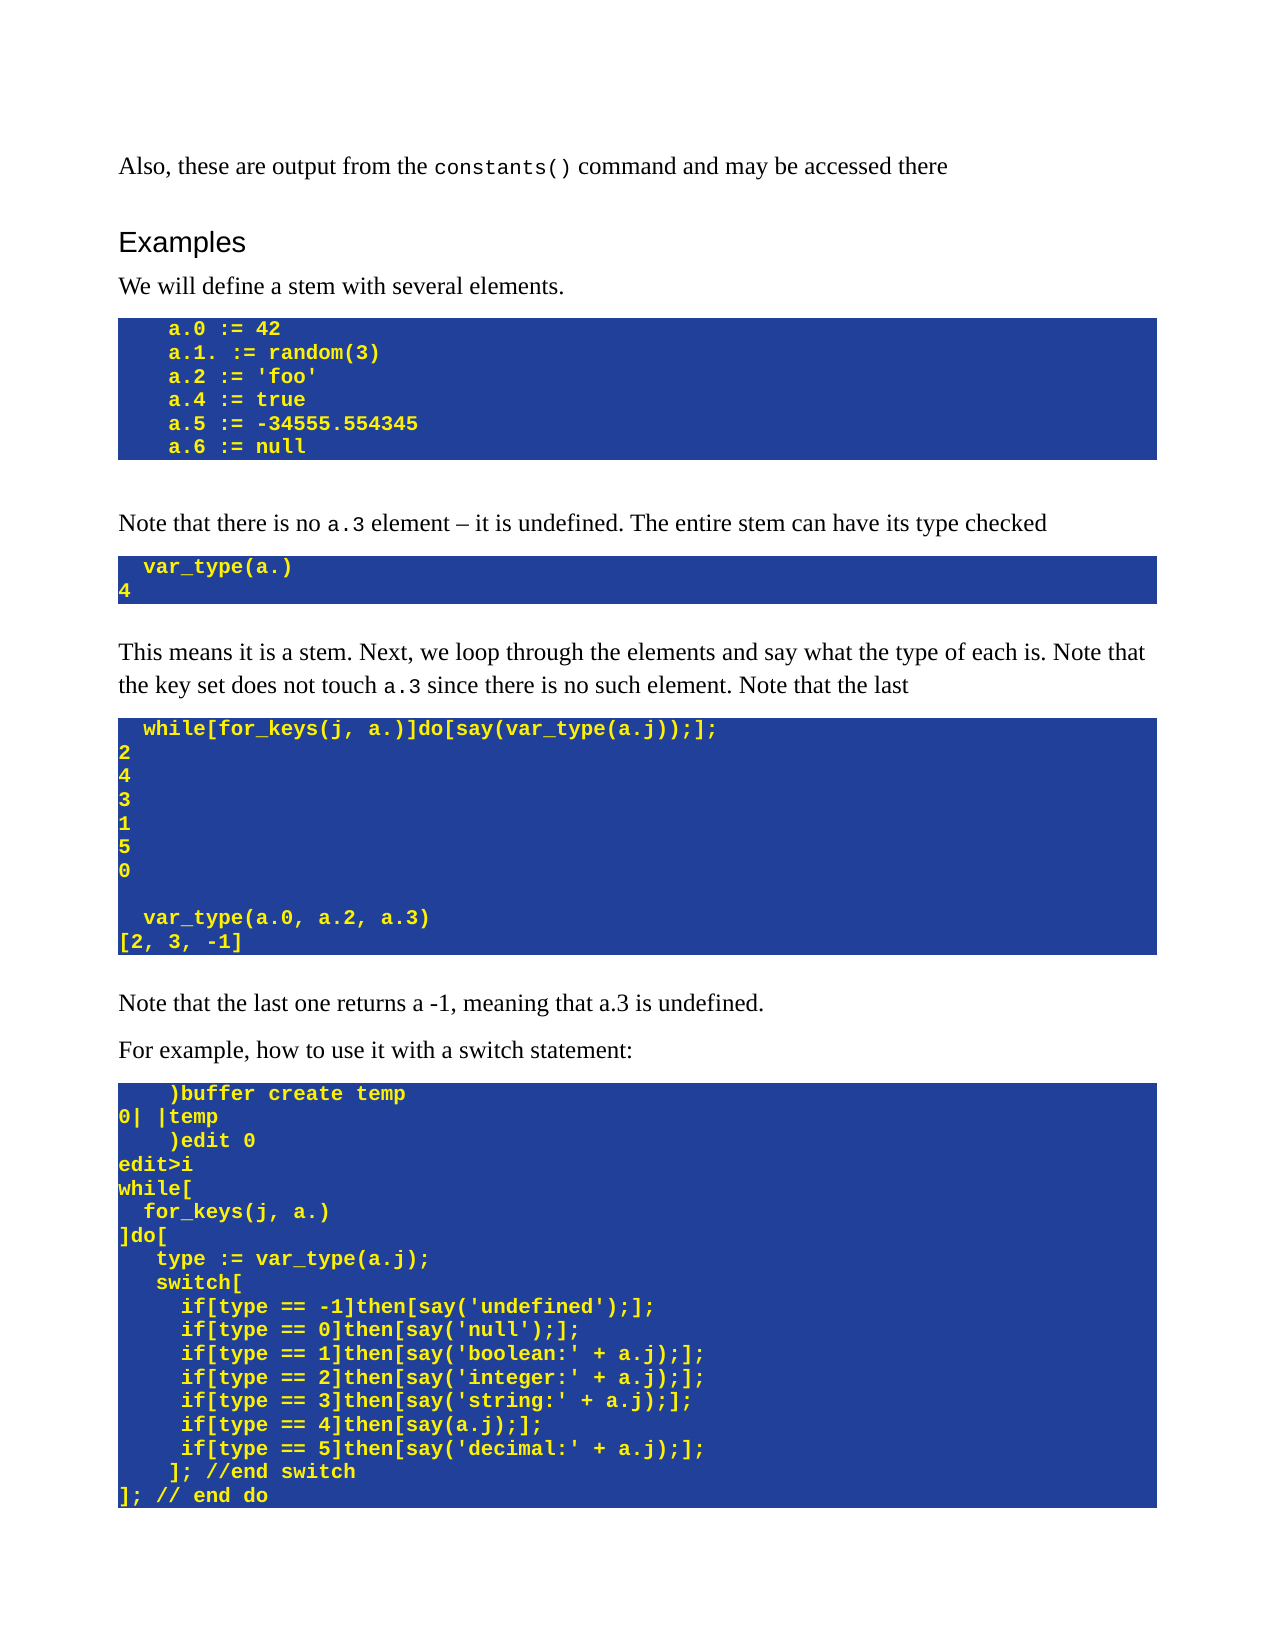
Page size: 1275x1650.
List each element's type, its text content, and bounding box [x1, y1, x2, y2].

text if[type == 4]then[say(a.j);]; [118, 1414, 1157, 1438]
text var_type(a.0, a.2, a.3) [118, 907, 1157, 931]
text if[type == -1]then[say('undefined');]; [118, 1296, 1157, 1319]
text while[for_keys(j, a.)]do[say(var_type(a.j));]; [118, 718, 1157, 742]
text This means it is a stem. Next, we loop through the elements and say what the type of each is. Note that the key set does not touch a.3 since there is no such element. Note that the last [118, 604, 1157, 699]
text ]do[ [118, 1225, 1157, 1248]
text a.2 := 'foo' [118, 366, 1157, 389]
text if[type == 2]then[say('integer:' + a.j);]; [118, 1367, 1157, 1390]
text if[type == 1]then[say('boolean:' + a.j);]; [118, 1343, 1157, 1367]
text 4 [118, 580, 1157, 604]
text switch[ [118, 1272, 1157, 1296]
text 5 [118, 836, 1157, 860]
text We will define a stem with several elements. [118, 271, 1157, 299]
text if[type == 3]then[say('string:' + a.j);]; [118, 1390, 1157, 1414]
text ]; //end switch [118, 1461, 1157, 1485]
text if[type == 0]then[say('null');]; [118, 1319, 1157, 1343]
text if[type == 5]then[say('decimal:' + a.j);]; [118, 1438, 1157, 1461]
text a.0 := 42 [118, 318, 1157, 342]
text a.4 := true [118, 389, 1157, 413]
text [2, 3, -1] [118, 931, 1157, 955]
text 1 [118, 813, 1157, 836]
text a.5 := -34555.554345 [118, 413, 1157, 437]
text a.1. := random(3) [118, 342, 1157, 366]
text a.6 := null [118, 437, 1157, 460]
text Note that there is no a.3 element – it is undefined. The entire stem can have its type checked [118, 508, 1157, 537]
subtitle Examples [118, 225, 1157, 258]
text 2 [118, 742, 1157, 766]
text ]; // end do [118, 1485, 1157, 1508]
text 3 [118, 789, 1157, 813]
text var_type(a.) [118, 556, 1157, 580]
text while[ [118, 1177, 1157, 1201]
text 4 [118, 766, 1157, 789]
text Note that the last one returns a -1, meaning that a.3 is undefined. [118, 955, 1157, 1016]
text )buffer create temp [118, 1083, 1157, 1107]
text 0| |temp [118, 1107, 1157, 1130]
text type := var_type(a.j); [118, 1248, 1157, 1272]
text For example, how to use it with a switch statement: [118, 1035, 1157, 1064]
text for_keys(j, a.) [118, 1201, 1157, 1225]
text 0 [118, 860, 1157, 884]
text edit>i [118, 1154, 1157, 1177]
text )edit 0 [118, 1130, 1157, 1154]
text Also, these are output from the constants() command and may be accessed there [118, 118, 1157, 181]
